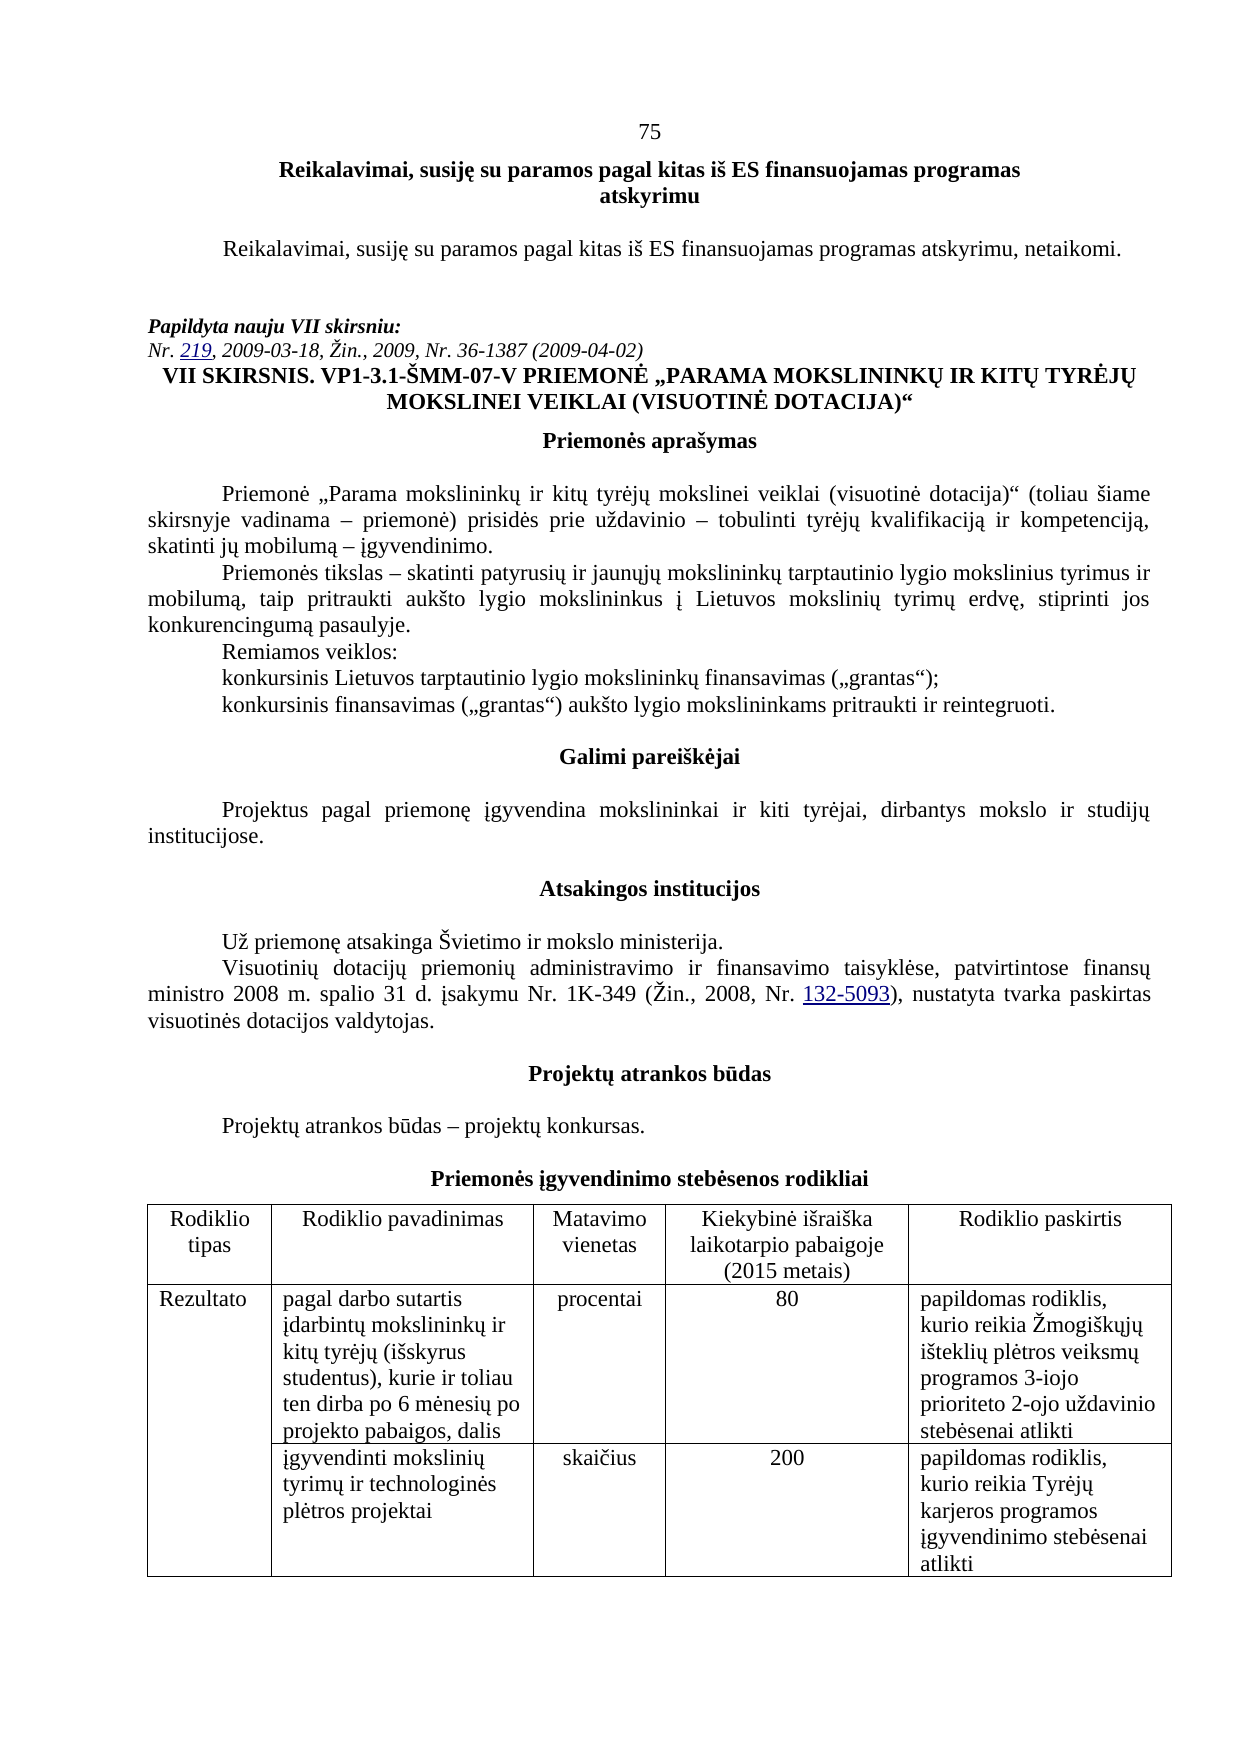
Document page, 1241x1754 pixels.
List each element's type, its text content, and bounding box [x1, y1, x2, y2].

table_header Rodiklio tipas [148, 1205, 271, 1284]
text Remiamos veiklos: [148, 638, 1152, 664]
text Priemonė „Parama mokslininkų ir kitų tyrėjų mokslinei veiklai (visuotinė dotacija)“ (toliau šiame skirsnyje vadinama – priemonė) prisidės prie uždavinio – tobulinti tyrėjų kvalifikaciją ir kompetenciją, skatinti jų mobilumą – įgyvendinimo. [148, 480, 1152, 559]
text Nr. 219, 2009-03-18, Žin., 2009, Nr. 36-1387 (2009-04-02) [148, 338, 1152, 362]
text Projektus pagal priemonę įgyvendina mokslininkai ir kiti tyrėjai, dirbantys mokslo ir studijų institucijose. [148, 796, 1152, 849]
text Papildyta nauju VII skirsniu: [148, 314, 1152, 338]
text Projektų atrankos būdas – projektų konkursas. [148, 1112, 1152, 1139]
table_cell Rezultato [148, 1285, 271, 1576]
text Reikalavimai, susiję su paramos pagal kitas iš ES finansuojamas programas atskyrimu [148, 156, 1152, 208]
text Reikalavimai, susiję su paramos pagal kitas iš ES finansuojamas programas atskyrimu, netaikomi. [148, 235, 1152, 261]
text Priemonės įgyvendinimo stebėsenos rodikliai [148, 1165, 1152, 1191]
text Priemonės aprašymas [148, 427, 1152, 453]
text VII SKIRSNIS. VP1-3.1-ŠMM-07-V PRIEMONĖ „PARAMA MOKSLININKŲ IR KITŲ TYRĖJŲ MOKSLINEI VEIKLAI (visuotinė dotacija)“ [148, 362, 1152, 414]
table_header Kiekybinė išraiška laikotarpio pabaigoje (2015 metais) [666, 1205, 908, 1284]
table_cell papildomas rodiklis, kurio reikia Žmogiškųjų išteklių plėtros veiksmų programos 3-iojo prioriteto 2-ojo uždavinio stebėsenai atlikti [909, 1285, 1171, 1443]
table_header Rodiklio pavadinimas [272, 1205, 533, 1284]
text Už priemonę atsakinga Švietimo ir mokslo ministerija. [148, 928, 1152, 954]
table_cell 80 [666, 1285, 908, 1443]
text Visuotinių dotacijų priemonių administravimo ir finansavimo taisyklėse, patvirtintose finansų ministro 2008 m. spalio 31 d. įsakymu Nr. 1K-349 (Žin., 2008, Nr. 132-5093), nustatyta tvarka paskirtas visuotinės dotacijos valdytojas. [148, 954, 1152, 1033]
table_cell papildomas rodiklis, kurio reikia Tyrėjų karjeros programos įgyvendinimo stebėsenai atlikti [909, 1444, 1171, 1576]
table_cell skaičius [534, 1444, 665, 1576]
text Galimi pareiškėjai [148, 743, 1152, 770]
table_cell procentai [534, 1285, 665, 1443]
table_cell įgyvendinti mokslinių tyrimų ir technologinės plėtros projektai [272, 1444, 533, 1576]
table_header Rodiklio paskirtis [909, 1205, 1171, 1284]
table_cell 200 [666, 1444, 908, 1576]
table_cell pagal darbo sutartis įdarbintų mokslininkų ir kitų tyrėjų (išskyrus studentus), kurie ir toliau ten dirba po 6 mėnesių po projekto pabaigos, dalis [272, 1285, 533, 1443]
text konkursinis finansavimas („grantas“) aukšto lygio mokslininkams pritraukti ir reintegruoti. [148, 691, 1152, 717]
table_header Matavimo vienetas [534, 1205, 665, 1284]
text konkursinis Lietuvos tarptautinio lygio mokslininkų finansavimas („grantas“); [148, 664, 1152, 691]
text Priemonės tikslas – skatinti patyrusių ir jaunųjų mokslininkų tarptautinio lygio mokslinius tyrimus ir mobilumą, taip pritraukti aukšto lygio mokslininkus į Lietuvos mokslinių tyrimų erdvę, stiprinti jos konkurencingumą pasaulyje. [148, 559, 1152, 638]
text Projektų atrankos būdas [148, 1059, 1152, 1086]
text Atsakingos institucijos [148, 875, 1152, 901]
